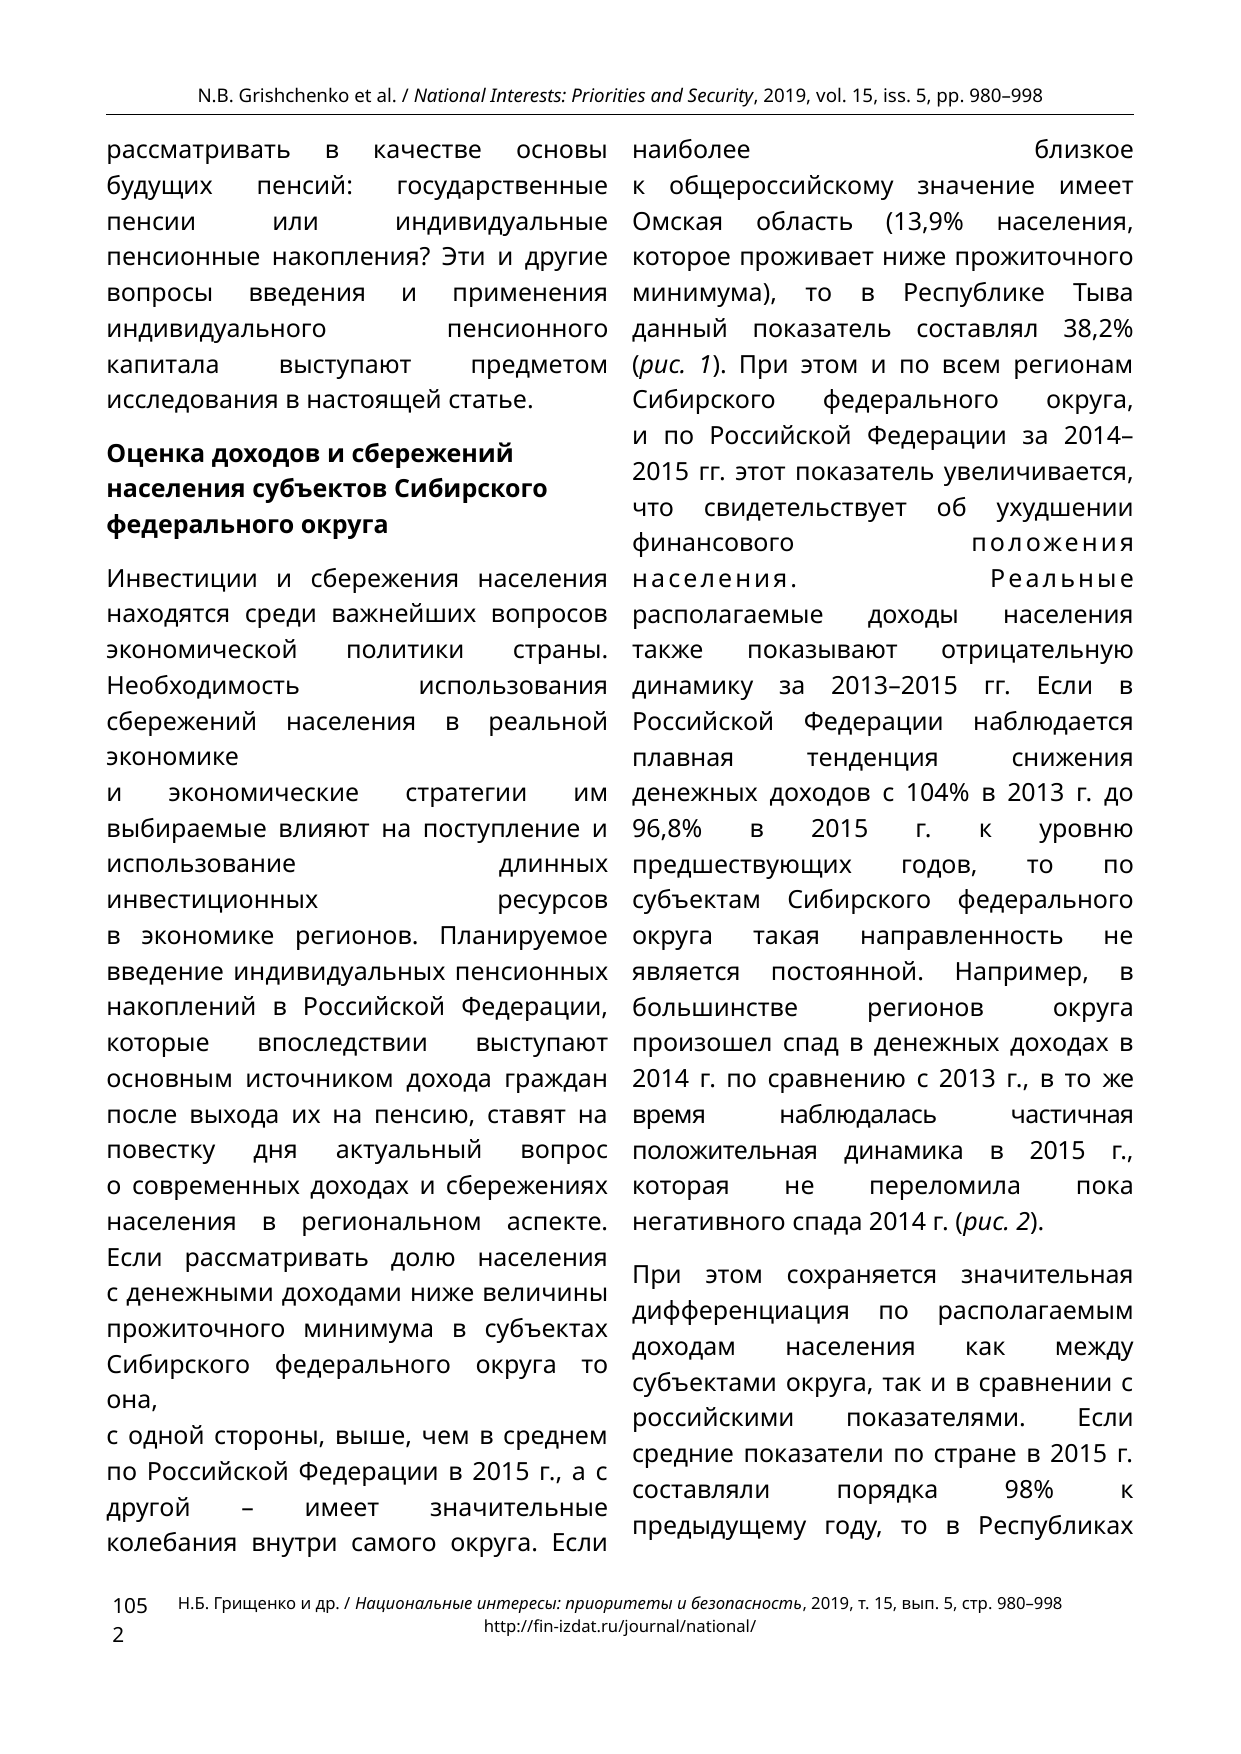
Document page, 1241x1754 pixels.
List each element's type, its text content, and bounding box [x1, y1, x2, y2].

text наиболее близкое к общероссийскому значение имеет Омская область (13,9% населения, которое проживает ниже прожиточного минимума), то в Республике Тыва данный показатель составлял 38,2% (рис. 1). При этом и по всем регионам Сибирского федерального округа, и по Российской Федерации за 2014–2015 гг. этот показатель увеличивается, что свидетельствует об ухудшении финансового положения населения. Реальные располагаемые доходы населения также показывают отрицательную динамику за 2013–2015 гг. Если в Российской Федерации наблюдается плавная тенденция снижения денежных доходов с 104% в 2013 г. до 96,8% в 2015 г. к уровню предшествующих годов, то по субъектам Сибирского федерального округа такая направленность не является постоянной. Например, в большинстве регионов округа произошел спад в денежных доходах в 2014 г. по сравнению с 2013 г., в то же время наблюдалась частичная положительная динамика в 2015 г., которая не переломила пока негативного спада 2014 г. (рис. 2). [632, 132, 1134, 1238]
text При этом сохраняется значительная дифференциация по располагаемым доходам населения как между субъектами округа, так и в сравнении с российскими показателями. Если средние показатели по стране в 2015 г. составляли порядка 98% к предыдущему году, то в Республиках [632, 1257, 1134, 1541]
text Оценка доходов и сбережений населения субъектов Сибирского федерального округа [106, 435, 608, 541]
text Инвестиции и сбережения населения находятся среди важнейших вопросов экономической политики страны. Необходимость использования сбережений населения в реальной экономике и экономические стратегии им выбираемые влияют на поступление и использование длинных инвестиционных ресурсов в экономике регионов. Планируемое введение индивидуальных пенсионных накоплений в Российской Федерации, которые впоследствии выступают основным источником дохода граждан после выхода их на пенсию, ставят на повестку дня актуальный вопрос о современных доходах и сбережениях населения в региональном аспекте. Если рассматривать долю населения с денежными доходами ниже величины прожиточного минимума в субъектах Сибирского федерального округа то она, с одной стороны, выше, чем в среднем по Российской Федерации в 2015 г., а с другой – имеет значительные колебания внутри самого округа. Если [106, 560, 608, 1559]
text рассматривать в качестве основы будущих пенсий: государственные пенсии или индивидуальные пенсионные накопления? Эти и другие вопросы введения и применения индивидуального пенсионного капитала выступают предметом исследования в настоящей статье. [106, 132, 608, 416]
